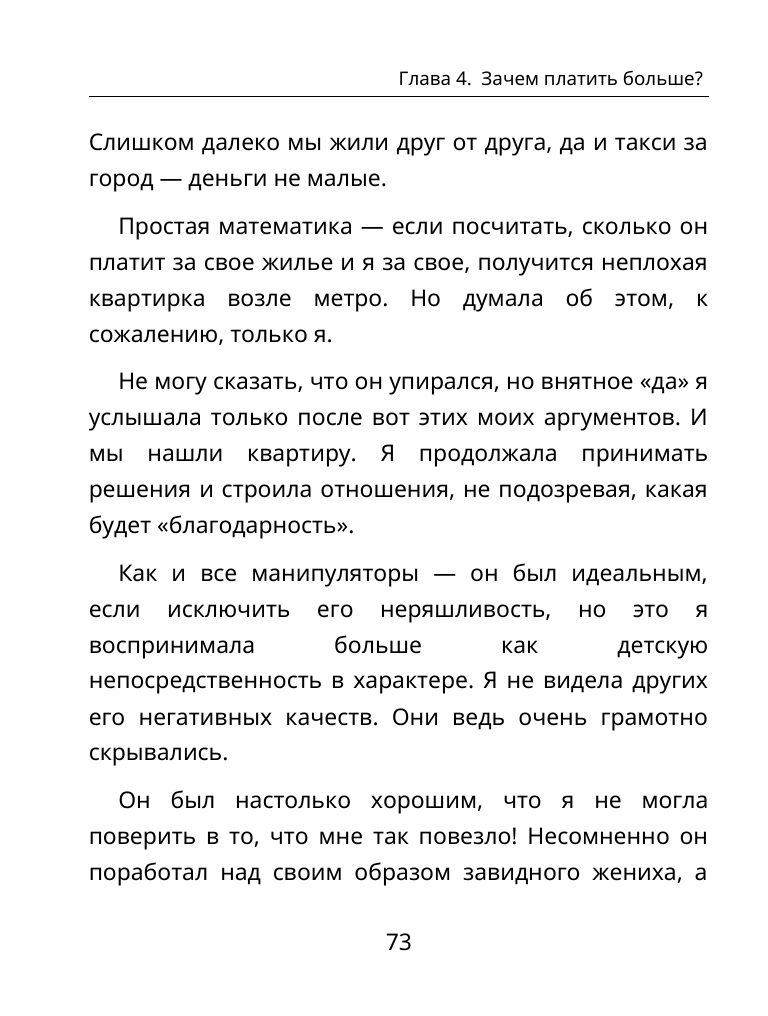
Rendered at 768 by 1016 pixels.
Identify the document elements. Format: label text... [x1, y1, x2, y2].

text Слишком далеко мы жили друг от друга, да и такси за город — деньги не малые. [88, 126, 709, 193]
text Как и все манипуляторы — он был идеальным, если исключить его неряшливость, но это я воспринимала больше как детскую непосредственность в характере. Я не видела других его негативных качеств. Они ведь очень грамотно скрывались. [88, 557, 709, 768]
text Не могу сказать, что он упирался, но внятное «да» я услышала только после вот этих моих аргументов. И мы нашли квартиру. Я продолжала принимать решения и строила отношения, не подозревая, какая будет «благодарность». [88, 365, 709, 540]
text Простая математика — если посчитать, сколько он платит за свое жилье и я за свое, получится неплохая квартирка возле метро. Но думала об этом, к сожалению, только я. [88, 210, 709, 349]
text Он был настолько хорошим, что я не могла поверить в то, что мне так повезло! Несомненно он поработал над своим образом завидного жениха, а [88, 784, 709, 887]
